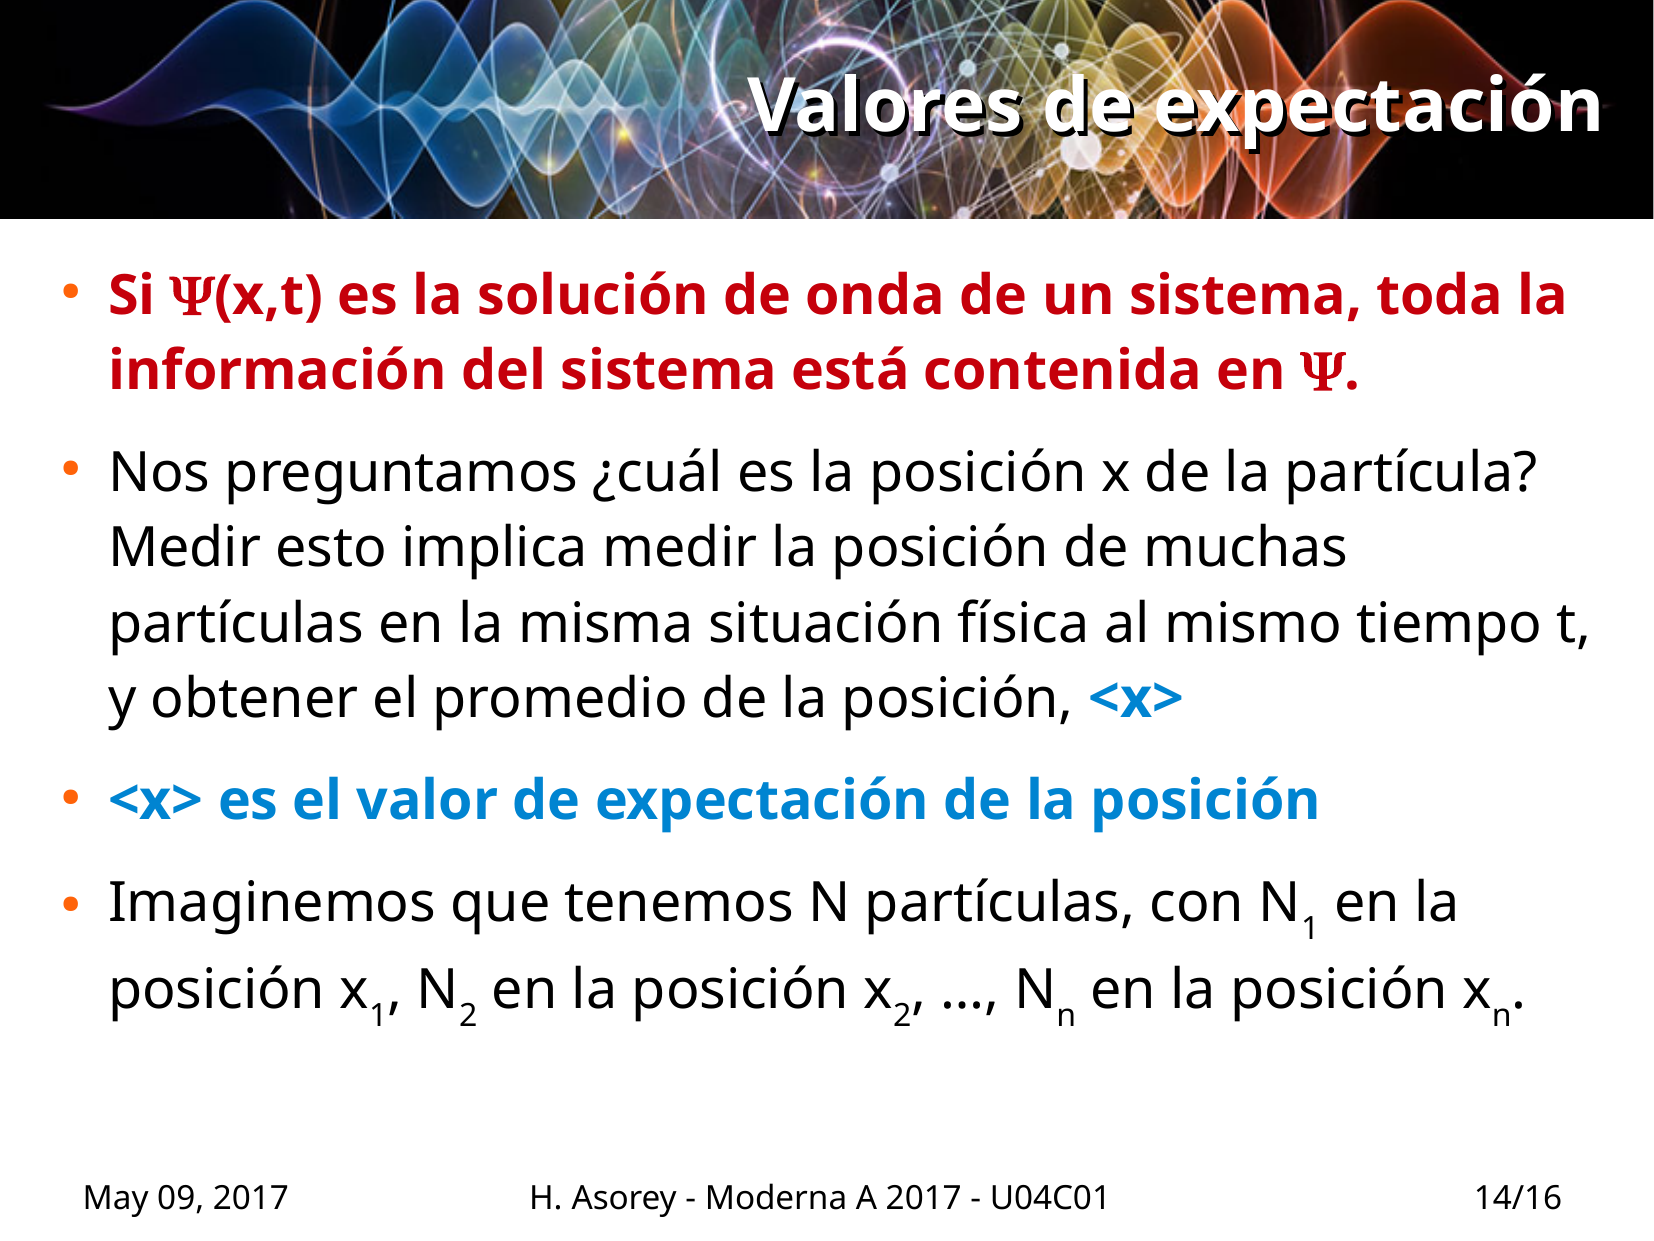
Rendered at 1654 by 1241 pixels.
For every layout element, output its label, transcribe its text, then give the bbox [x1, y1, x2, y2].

title Valores de expectación [45, 15, 1606, 191]
picture [0, 0, 1654, 219]
list Si Y(x,t) es la solución de onda de un sistema, toda la información del sistema está contenida en Y. Nos preguntamos ¿cuál es la posición x de la partícula? Medir esto implica medir la posición de muchas partículas en la misma situación física al mismo tiempo t, y obtener el promedio de la posición, <x> <x> es el valor de expectación de la posición Imaginemos que tenemos N partículas, con N1 en la posición x1, N2 en la posición x2, …, Nn en la posición xn. [45, 255, 1606, 1156]
